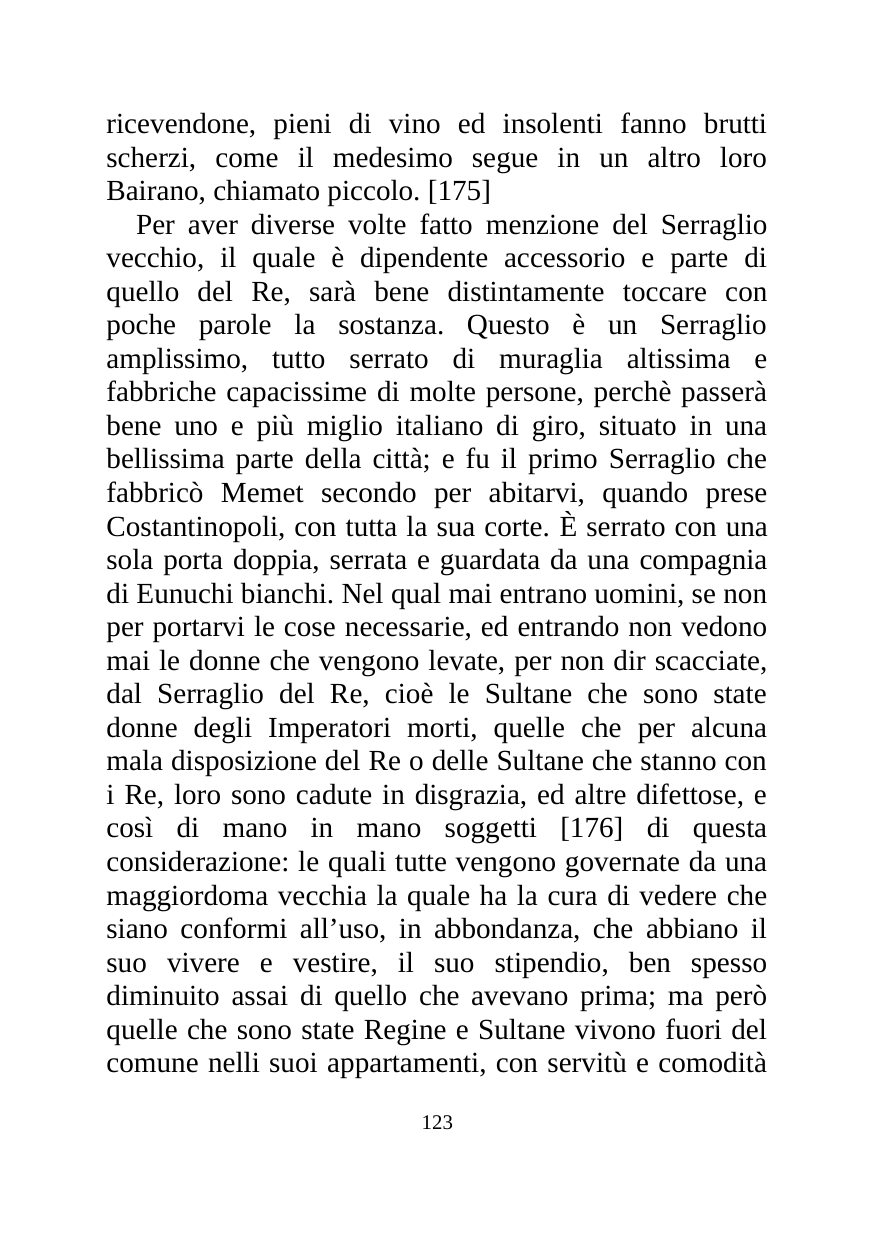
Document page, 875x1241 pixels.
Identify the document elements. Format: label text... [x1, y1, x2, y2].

text ricevendone, pieni di vino ed insolenti fanno brutti scherzi, come il medesimo segue in un altro loro Bairano, chiamato piccolo. [175] [106, 106, 768, 207]
text Per aver diverse volte fatto menzione del Serraglio vecchio, il quale è dipendente accessorio e parte di quello del Re, sarà bene distintamente toccare con poche parole la sostanza. Questo è un Serraglio amplissimo, tutto serrato di muraglia altissima e fabbriche capacissime di molte persone, perchè passerà bene uno e più miglio italiano di giro, situato in una bellissima parte della città; e fu il primo Serraglio che fabbricò Memet secondo per abitarvi, quando prese Costantinopoli, con tutta la sua corte. È serrato con una sola porta doppia, serrata e guardata da una compagnia di Eunuchi bianchi. Nel qual mai entrano uomini, se non per portarvi le cose necessarie, ed entrando non vedono mai le donne che vengono levate, per non dir scacciate, dal Serraglio del Re, cioè le Sultane che sono state donne degli Imperatori morti, quelle che per alcuna mala disposizione del Re o delle Sultane che stanno con i Re, loro sono cadute in disgrazia, ed altre difettose, e così di mano in mano soggetti [176] di questa considerazione: le quali tutte vengono governate da una maggiordoma vecchia la quale ha la cura di vedere che siano conformi all’uso, in abbondanza, che abbiano il suo vivere e vestire, il suo stipendio, ben spesso diminuito assai di quello che avevano prima; ma però quelle che sono state Regine e Sultane vivono fuori del comune nelli suoi appartamenti, con servitù e comodità [106, 207, 768, 1079]
